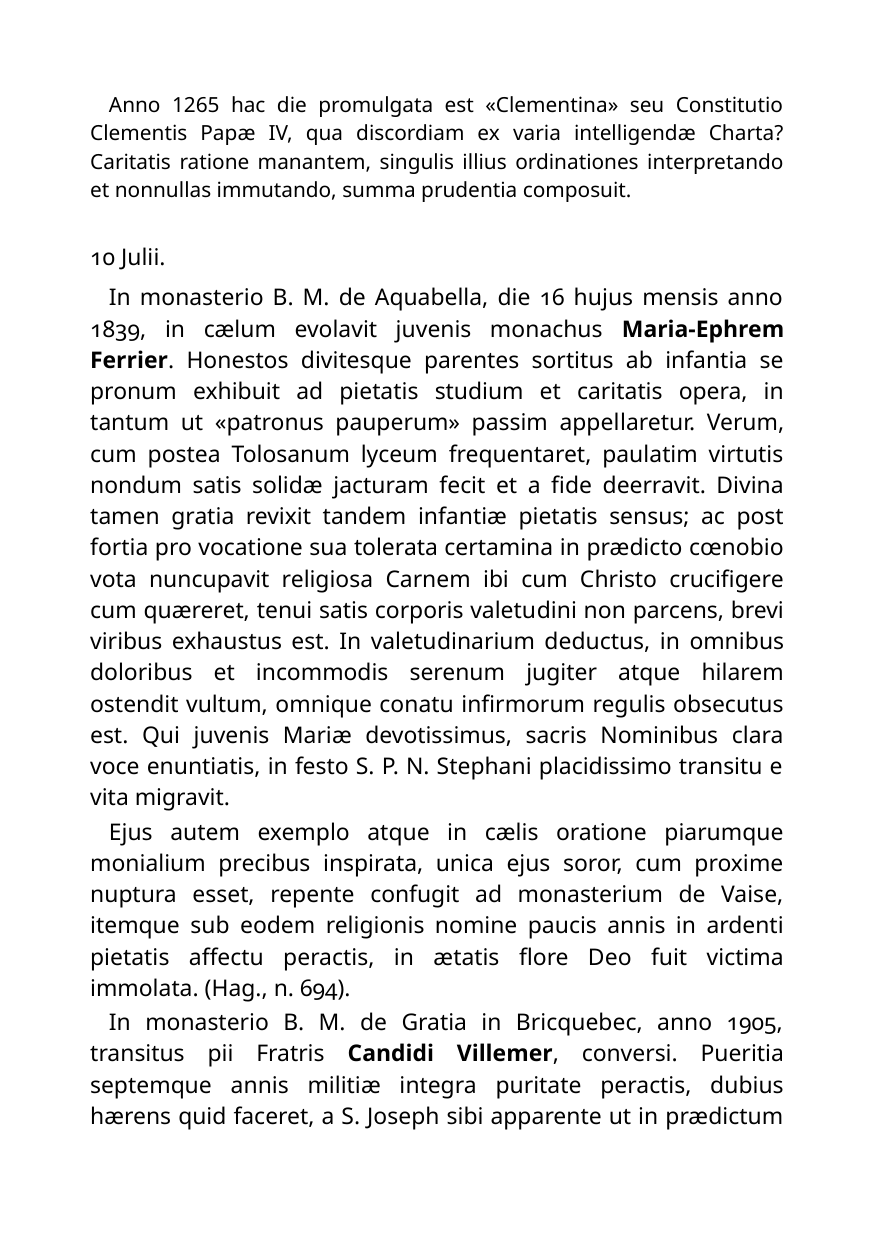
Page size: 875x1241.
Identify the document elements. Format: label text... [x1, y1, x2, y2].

text 10 Julii. [90, 241, 784, 272]
text Anno 1265 hac die promulgata est «Clementina» seu Constitutio Clementis Papæ IV, qua discordiam ex varia intelligendæ Charta? Caritatis ratione manan­tem, singulis illius ordinationes interpretando et nonnullas immutando, summa prudentia composuit. [90, 90, 784, 204]
text Ejus autem exemplo atque in cælis oratione piarumque monialium precibus inspirata, unica ejus soror, cum proxime nuptura esset, repente confugit ad monasterium de Vaise, itemque sub eodem religionis nomine paucis annis in ardenti pietatis affectu peractis, in ætatis flore Deo fuit victima immolata. (Hag., n. 694). [90, 816, 784, 1003]
text In monasterio B. M. de Aquabella, die 16 hujus mensis anno 1839, in cælum evolavit juvenis monachus Maria-Ephrem Ferrier. Honestos divitesque parentes sortitus ab infantia se pronum exhibuit ad pietatis studium et caritatis opera, in tantum ut «patronus pauperum» passim appel­laretur. Verum, cum postea Tolosanum lyceum frequentaret, paulatim virtutis nondum satis solidæ jacturam fecit et a fide deerravit. Divina tamen gratia revixit tandem infantiæ pietatis sensus; ac post fortia pro vocatione sua tolerata certamina in prædicto cœnobio vota nuncupavit religiosa Carnem ibi cum Christo crucifigere cum quæreret, tenui satis corporis valetu­dini non parcens, brevi viribus exhaustus est. In valetu­dinarium deductus, in omnibus doloribus et incommodis serenum jugiter atque hilarem ostendit vultum, omnique conatu infirmorum regulis obsecutus est. Qui juvenis Mariæ devotissimus, sacris Nominibus clara voce enuntiatis, in festo S. P. N. Stephani placidissimo transitu e vita migravit. [90, 281, 784, 812]
text In monasterio B. M. de Gratia in Bricquebec, anno 1905, transitus pii Fratris Candidi Villemer, conversi. Pueritia septemque annis militiæ integra puritate peractis, dubius hærens quid faceret, a S. Joseph sibi apparente ut in prædictum [90, 1006, 784, 1131]
